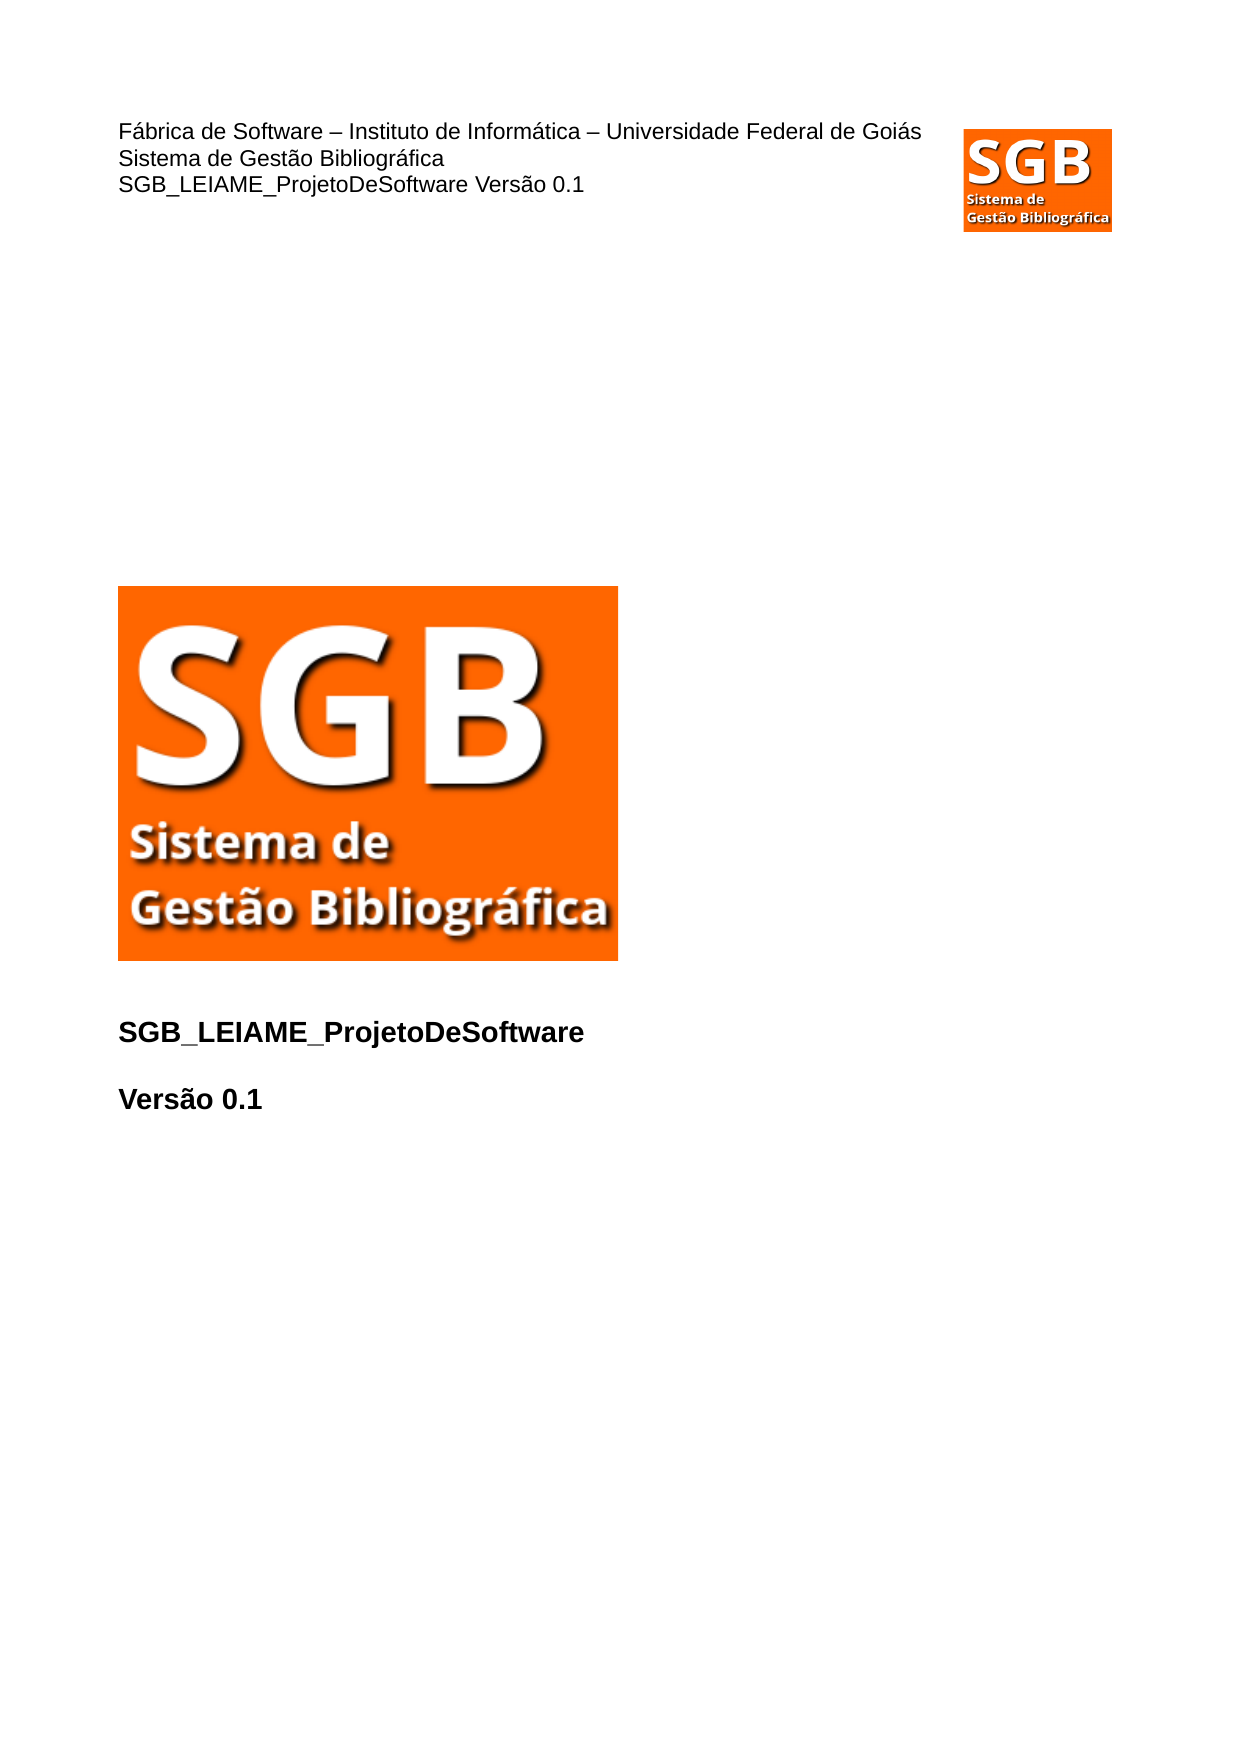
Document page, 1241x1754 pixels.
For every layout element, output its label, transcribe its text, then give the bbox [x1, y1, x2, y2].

picture [118, 586, 619, 961]
text SGB_LEIAME_ProjetoDeSoftware [118, 1015, 1122, 1049]
text Versão 0.1 [118, 1082, 1122, 1116]
picture [963, 129, 1112, 232]
